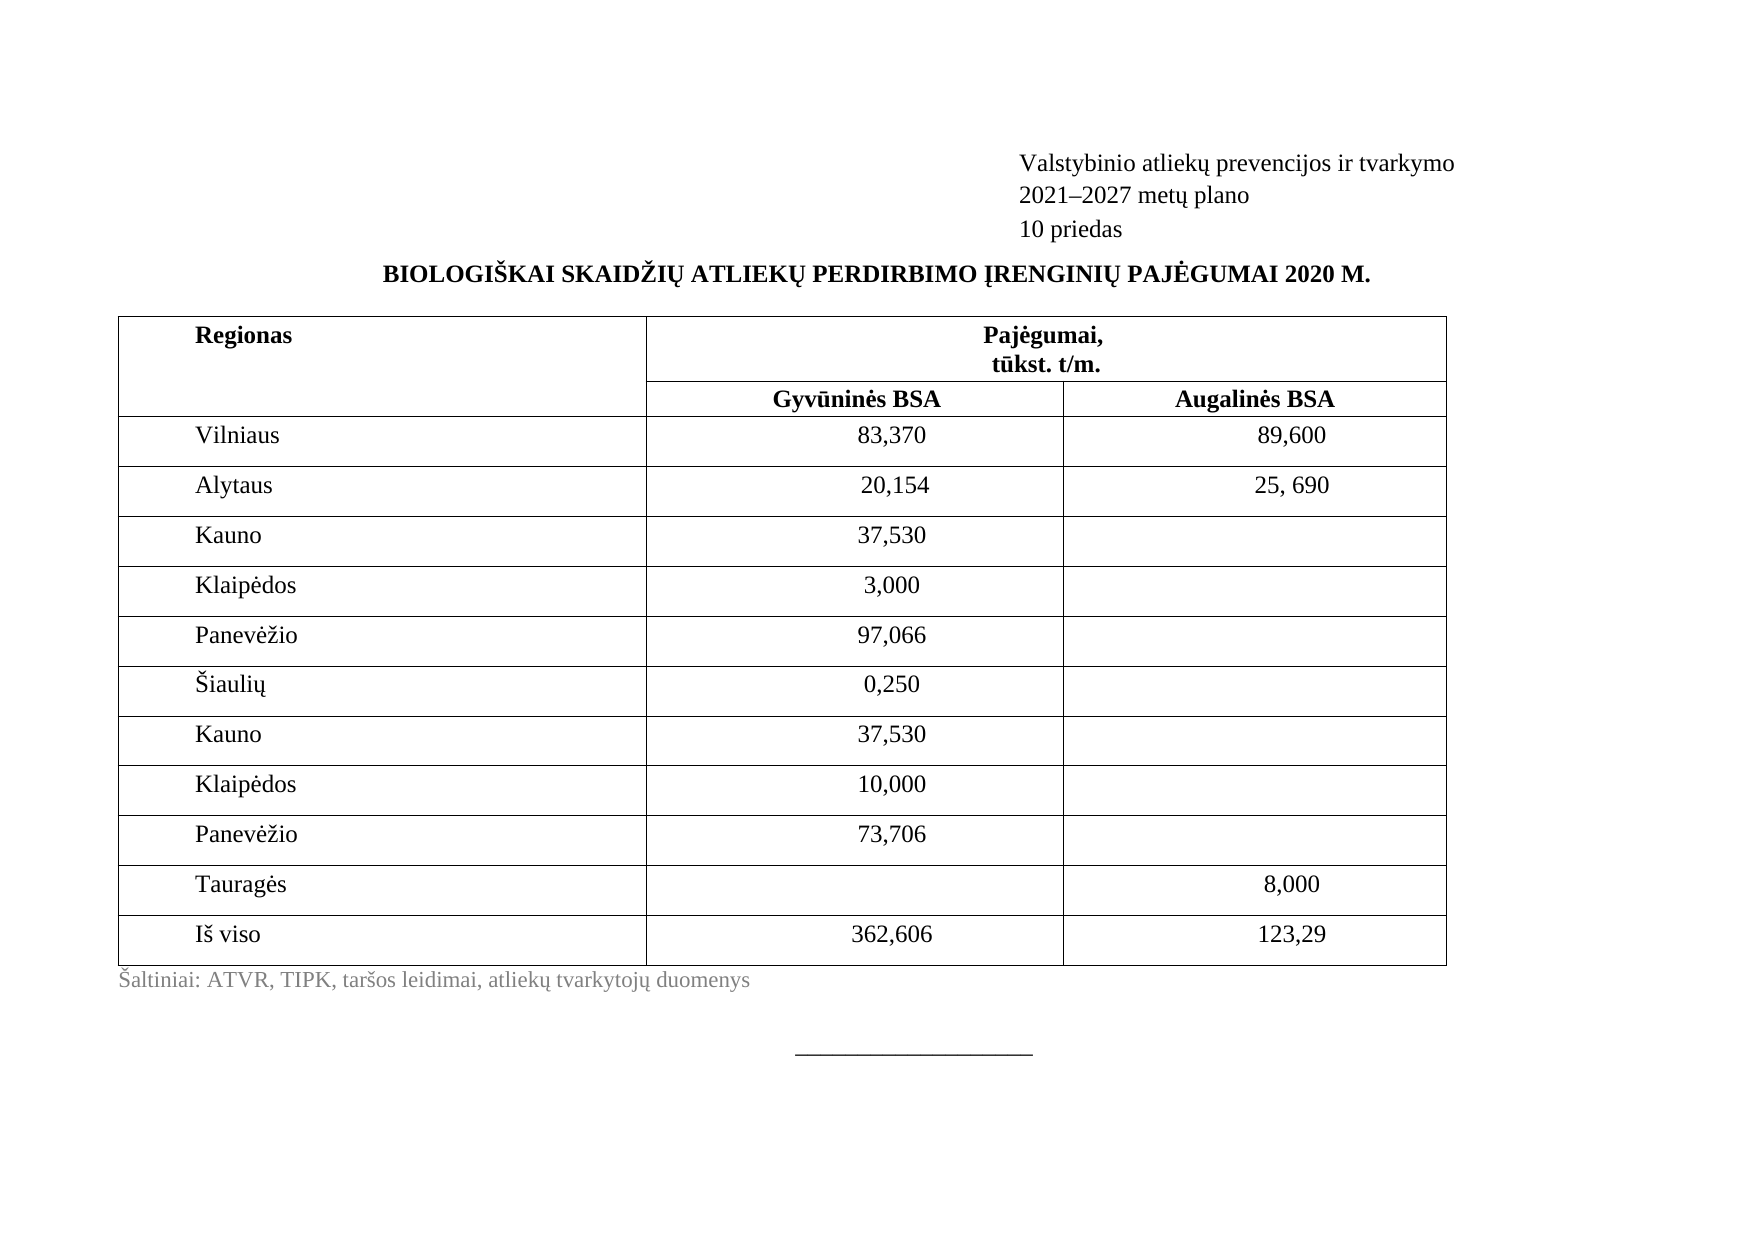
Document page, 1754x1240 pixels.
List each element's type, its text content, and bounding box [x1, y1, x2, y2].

table_header Regionas [119, 317, 646, 416]
table_cell Kauno [119, 517, 646, 566]
table_cell 89,600 [1064, 417, 1446, 466]
table_cell 8,000 [1064, 866, 1446, 915]
table_cell [1064, 667, 1446, 716]
text BIOLOGIŠKAI SKAIDŽIŲ ATLIEKŲ PERDIRBIMO ĮRENGINIŲ PAJĖGUMAI 2020 M. [118, 259, 1636, 287]
table_cell [1064, 617, 1446, 666]
table_cell [1064, 567, 1446, 616]
table_cell Šiaulių [119, 667, 646, 716]
table_cell 10,000 [647, 766, 1063, 815]
text 2021–2027 metų plano [118, 181, 1636, 209]
text 10 priedas [118, 214, 1636, 242]
table_cell 3,000 [647, 567, 1063, 616]
table_cell Vilniaus [119, 417, 646, 466]
text Valstybinio atliekų prevencijos ir tvarkymo [118, 148, 1636, 176]
table_cell Kauno [119, 717, 646, 765]
table_cell 0,250 [647, 667, 1063, 716]
table_cell Panevėžio [119, 816, 646, 865]
table_cell 97,066 [647, 617, 1063, 666]
table_cell 83,370 [647, 417, 1063, 466]
text ––––––––––––––––––– [118, 1038, 1636, 1067]
table_cell 37,530 [647, 717, 1063, 765]
table_cell [1064, 766, 1446, 815]
table_cell 362,606 [647, 916, 1063, 965]
table_cell [1064, 816, 1446, 865]
table_cell Alytaus [119, 467, 646, 516]
table_cell [647, 866, 1063, 915]
table_cell Augalinės BSA [1064, 382, 1446, 416]
table_cell [1064, 517, 1446, 566]
table_header Pajėgumai, tūkst. t/m. [647, 317, 1446, 381]
text Šaltiniai: ATVR, TIPK, taršos leidimai, atliekų tvarkytojų duomenys [118, 966, 1636, 992]
table_cell Klaipėdos [119, 766, 646, 815]
table_cell 37,530 [647, 517, 1063, 566]
table_cell Iš viso [119, 916, 646, 965]
table_cell Klaipėdos [119, 567, 646, 616]
table_cell Tauragės [119, 866, 646, 915]
table_cell 123,29 [1064, 916, 1446, 965]
table_cell 73,706 [647, 816, 1063, 865]
table_cell [1064, 717, 1446, 765]
table_cell 20,154 [647, 467, 1063, 516]
table_cell Panevėžio [119, 617, 646, 666]
table_cell 25, 690 [1064, 467, 1446, 516]
table_cell Gyvūninės BSA [647, 382, 1063, 416]
